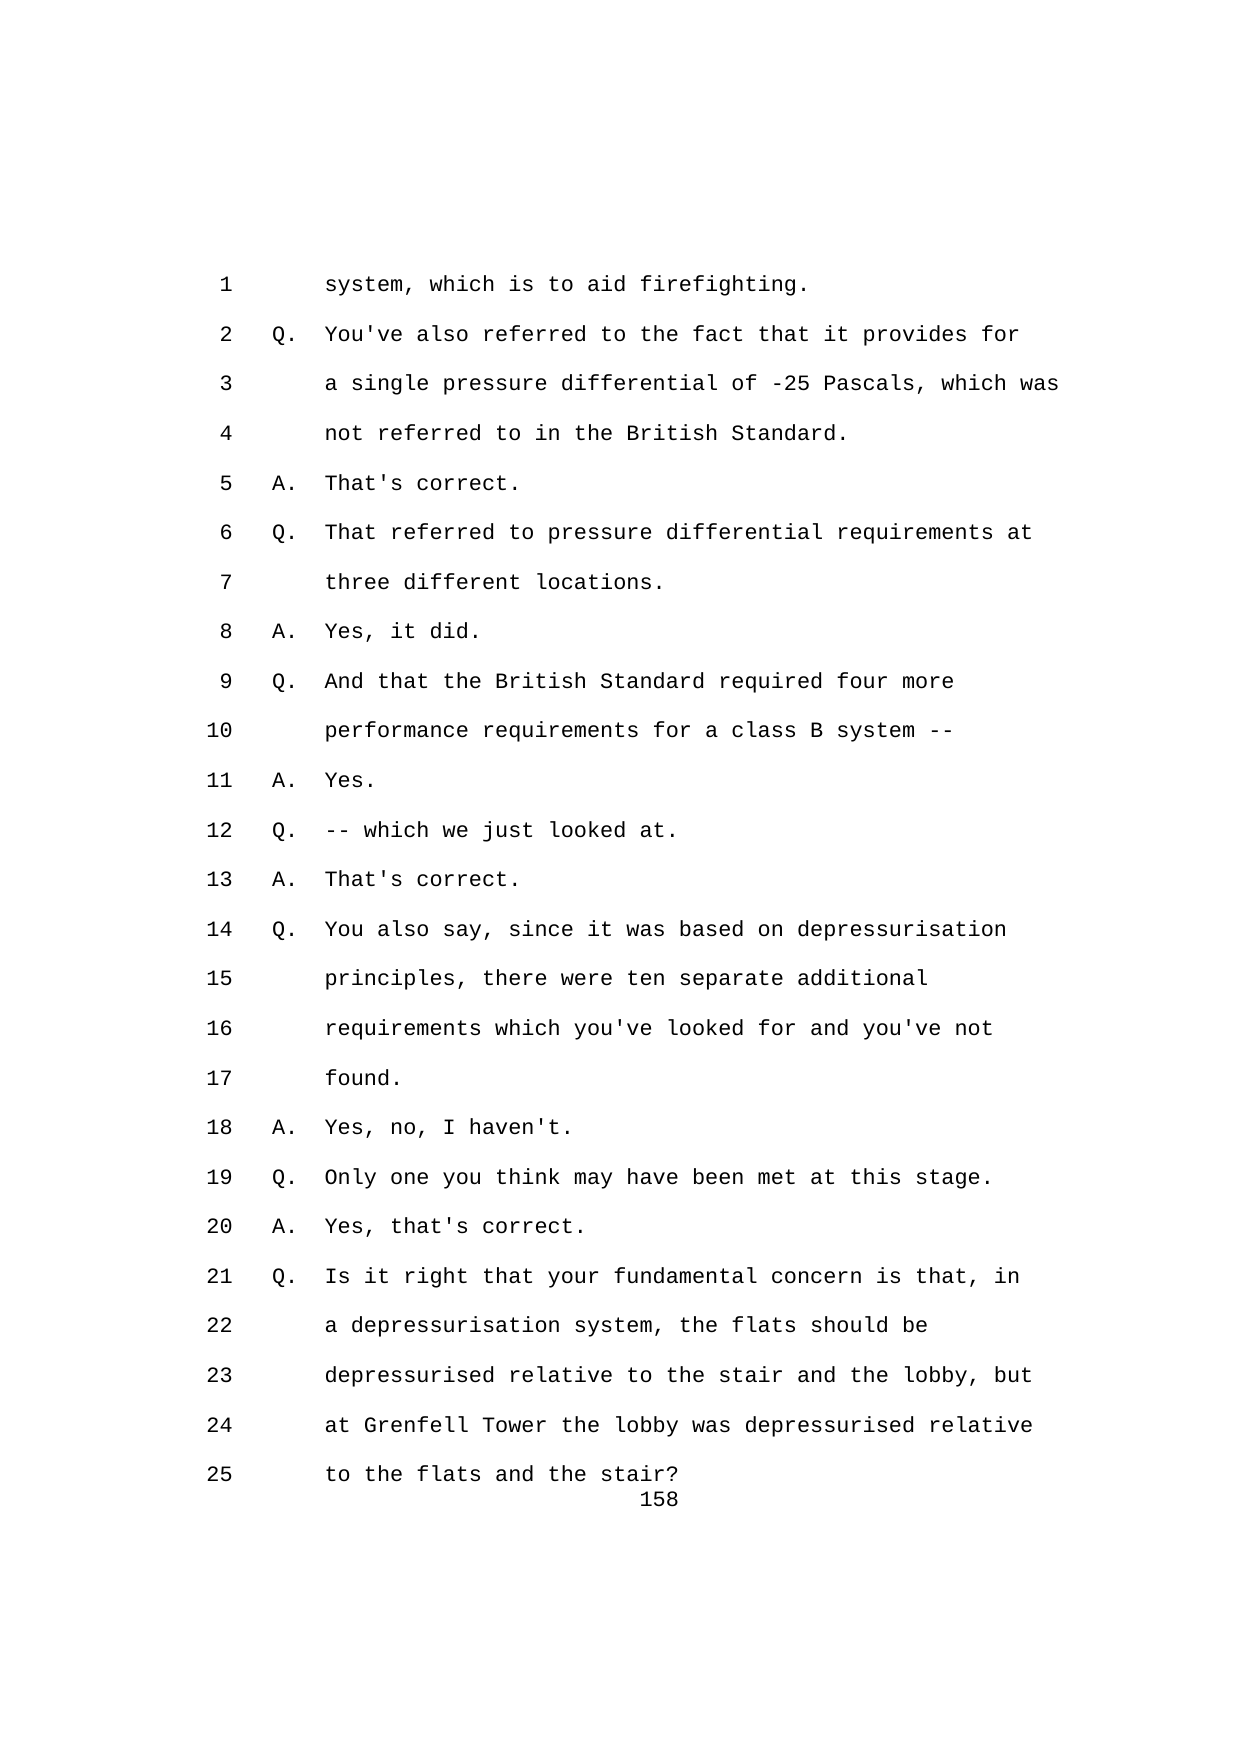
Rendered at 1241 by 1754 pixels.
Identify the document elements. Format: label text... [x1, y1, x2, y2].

text 23 depressurised relative to the stair and the lobby, but [75, 1364, 1165, 1389]
text 14 Q. You also say, since it was based on depressurisation [75, 918, 1165, 943]
text 8 A. Yes, it did. [75, 620, 1165, 645]
text 13 A. That's correct. [75, 868, 1165, 893]
text 16 requirements which you've looked for and you've not [75, 1017, 1165, 1042]
text 20 A. Yes, that's correct. [75, 1215, 1165, 1240]
text 15 principles, there were ten separate additional [75, 967, 1165, 992]
text 17 found. [75, 1067, 1165, 1091]
text 18 A. Yes, no, I haven't. [75, 1116, 1165, 1141]
text 24 at Grenfell Tower the lobby was depressurised relative [75, 1414, 1165, 1438]
text 12 Q. -- which we just looked at. [75, 819, 1165, 843]
text 5 A. That's correct. [75, 472, 1165, 496]
text 6 Q. That referred to pressure differential requirements at [75, 521, 1165, 546]
text 3 a single pressure differential of -25 Pascals, which was [75, 372, 1165, 397]
text 11 A. Yes. [75, 769, 1165, 794]
text 25 to the flats and the stair? [75, 1463, 1165, 1488]
text 19 Q. Only one you think may have been met at this stage. [75, 1166, 1165, 1191]
text 9 Q. And that the British Standard required four more [75, 670, 1165, 695]
text 4 not referred to in the British Standard. [75, 422, 1165, 447]
text 22 a depressurisation system, the flats should be [75, 1314, 1165, 1339]
text 10 performance requirements for a class B system -- [75, 719, 1165, 744]
text 7 three different locations. [75, 571, 1165, 596]
text 158 [75, 1488, 1165, 1513]
text 2 Q. You've also referred to the fact that it provides for [75, 323, 1165, 348]
text 21 Q. Is it right that your fundamental concern is that, in [75, 1265, 1165, 1290]
text 1 system, which is to aid firefighting. [75, 273, 1165, 298]
